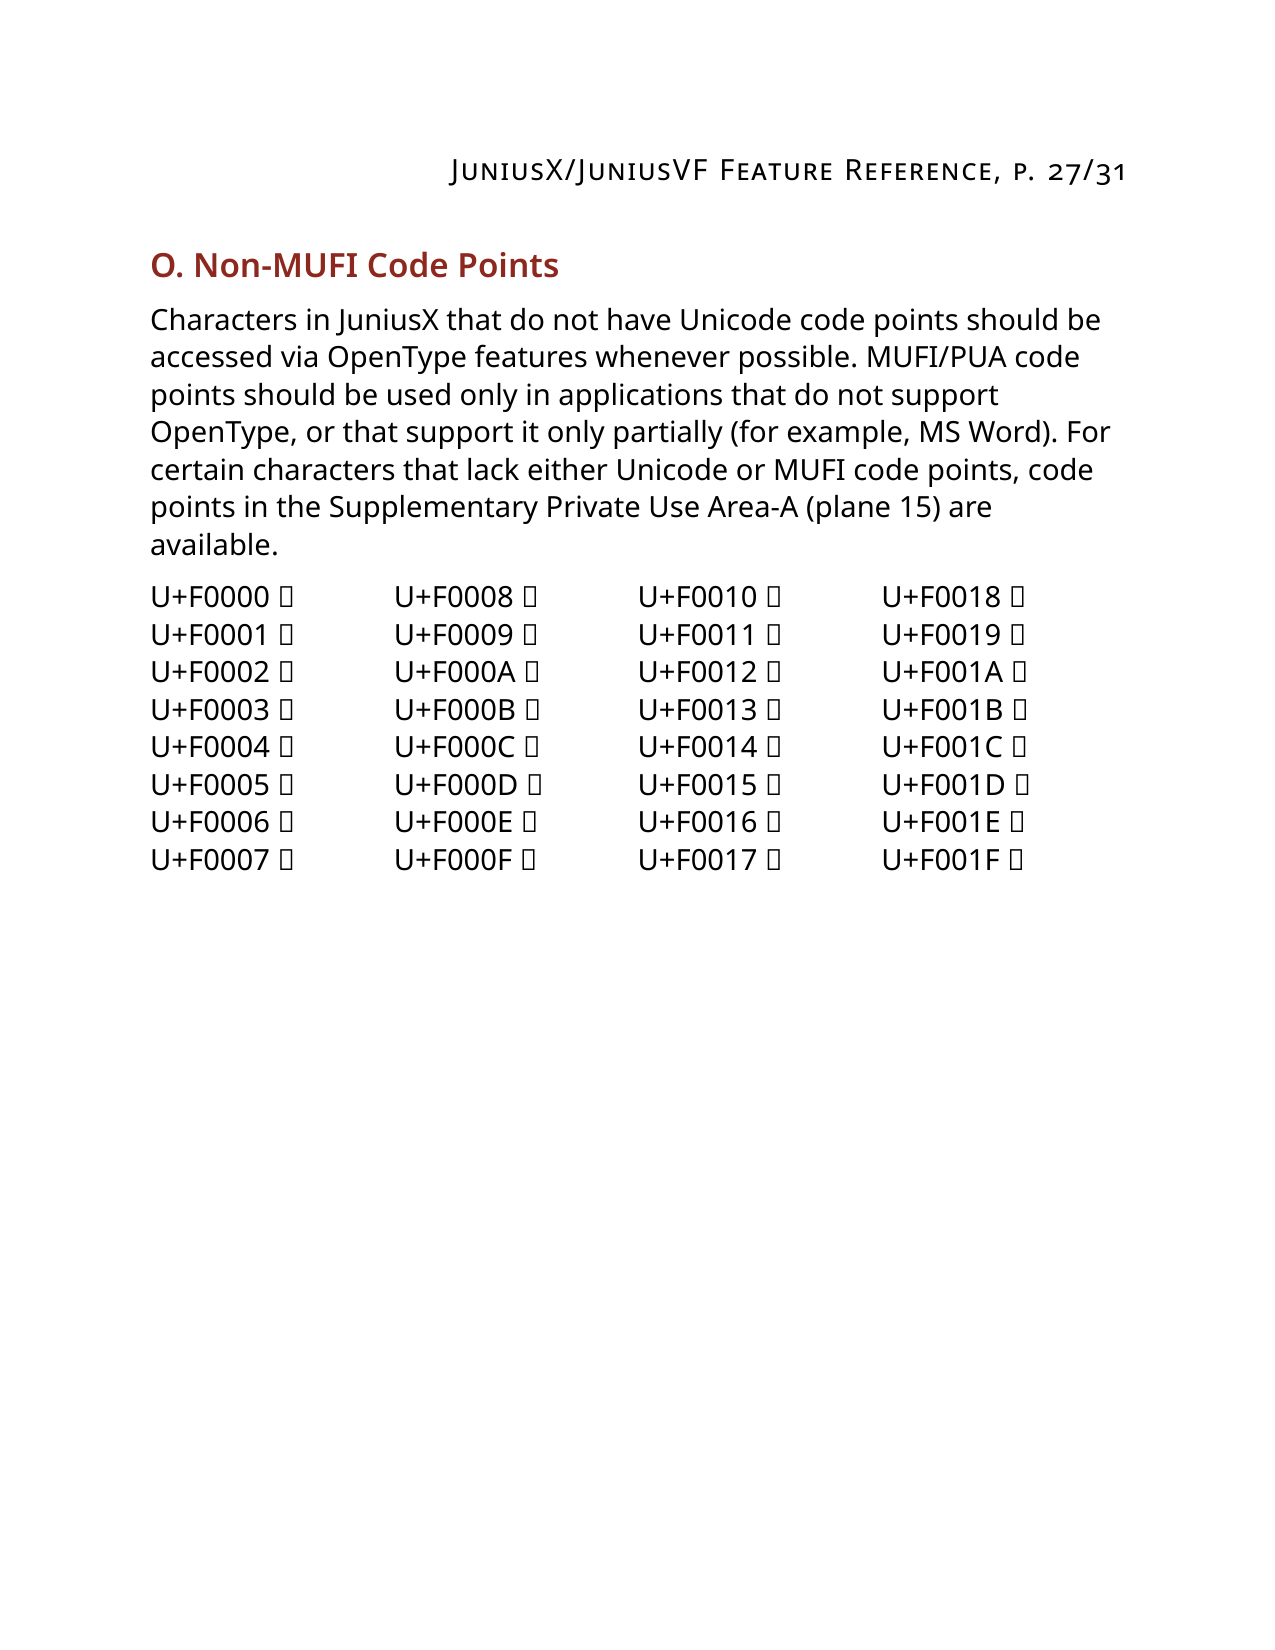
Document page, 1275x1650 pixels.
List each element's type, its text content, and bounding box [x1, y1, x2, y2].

text U+F0015 󰀕 [637, 765, 881, 802]
text U+F0008 󰀈 [394, 577, 637, 615]
text Characters in JuniusX that do not have Unicode code points should be accessed via OpenType features whenever possible. MUFI/PUA code points should be used only in applications that do not support OpenType, or that support it only partially (for example, MS Word). For certain characters that lack either Unicode or MUFI code points, code points in the Supplementary Private Use Area-A (plane 15) are available. [150, 300, 1125, 562]
text U+F0010 󰀐 [637, 577, 881, 615]
text U+F0014 󰀔 [637, 727, 881, 765]
text U+F000E 󰀎 [394, 802, 637, 840]
subtitle O. Non-MUFI Code Points [150, 247, 1125, 285]
text U+F0007 󰀇 [150, 840, 394, 877]
text U+F001C 󰀜 [881, 727, 1125, 765]
text U+F000B 󰀋 [394, 690, 637, 727]
text U+F0009 󰀉 [394, 615, 637, 652]
text U+F000F 󰀏 [394, 840, 637, 877]
text U+F0011 󰀑 [637, 615, 881, 652]
text U+F0003 󰀃 [150, 690, 394, 727]
text U+F001F 󰀟 [881, 840, 1125, 877]
text U+F0004 󰀄 [150, 727, 394, 765]
text U+F001B 󰀛 [881, 690, 1125, 727]
text U+F0002 󰀂 [150, 652, 394, 690]
text U+F000D 󰀍 [394, 765, 637, 802]
text U+F0018 󰀘 [881, 577, 1125, 615]
text U+F0016 󰀖 [637, 802, 881, 840]
text U+F000A 󰀊 [394, 652, 637, 690]
text U+F001A 󰀚 [881, 652, 1125, 690]
text U+F0001 󰀁 [150, 615, 394, 652]
text U+F0012 󰀒 [637, 652, 881, 690]
text U+F0000 󰀀 [150, 577, 394, 615]
text U+F0013 󰀓 [637, 690, 881, 727]
text U+F0006 󰀆 [150, 802, 394, 840]
text U+F0019 󰀙 [881, 615, 1125, 652]
text U+F001E 󰀞 [881, 802, 1125, 840]
text U+F0017 󰀗 [637, 840, 881, 877]
text U+F001D 󰀝 [881, 765, 1125, 802]
text U+F0005 󰀅 [150, 765, 394, 802]
text U+F000C 󰀌 [394, 727, 637, 765]
